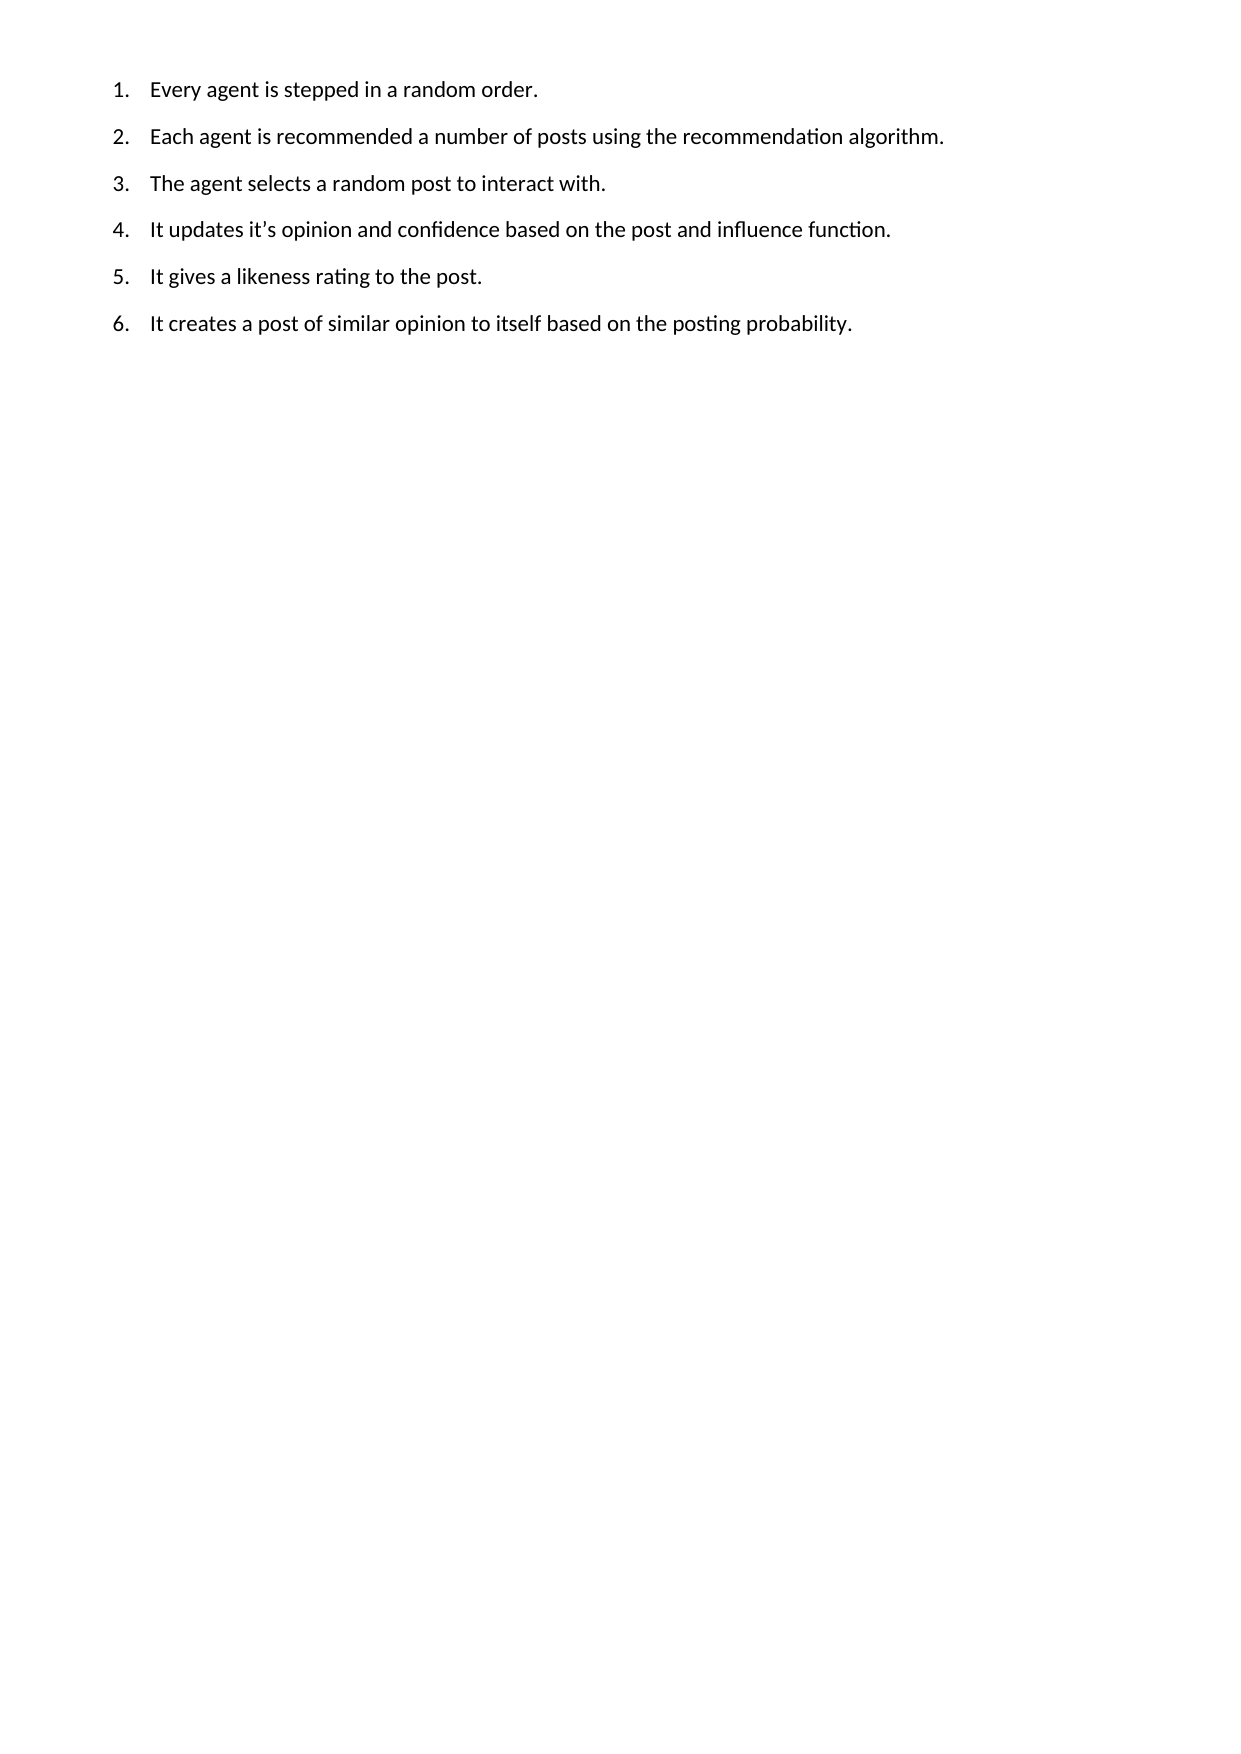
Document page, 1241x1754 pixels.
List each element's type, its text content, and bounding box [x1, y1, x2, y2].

list It creates a post of similar opinion to itself based on the posting probability. [112, 309, 1165, 337]
list Every agent is stepped in a random order. [112, 75, 1165, 103]
list It updates it’s opinion and confidence based on the post and influence function. [112, 216, 1165, 244]
list Each agent is recommended a number of posts using the recommendation algorithm. [112, 122, 1165, 150]
list The agent selects a random post to interact with. [112, 169, 1165, 197]
list It gives a likeness rating to the post. [112, 262, 1165, 291]
